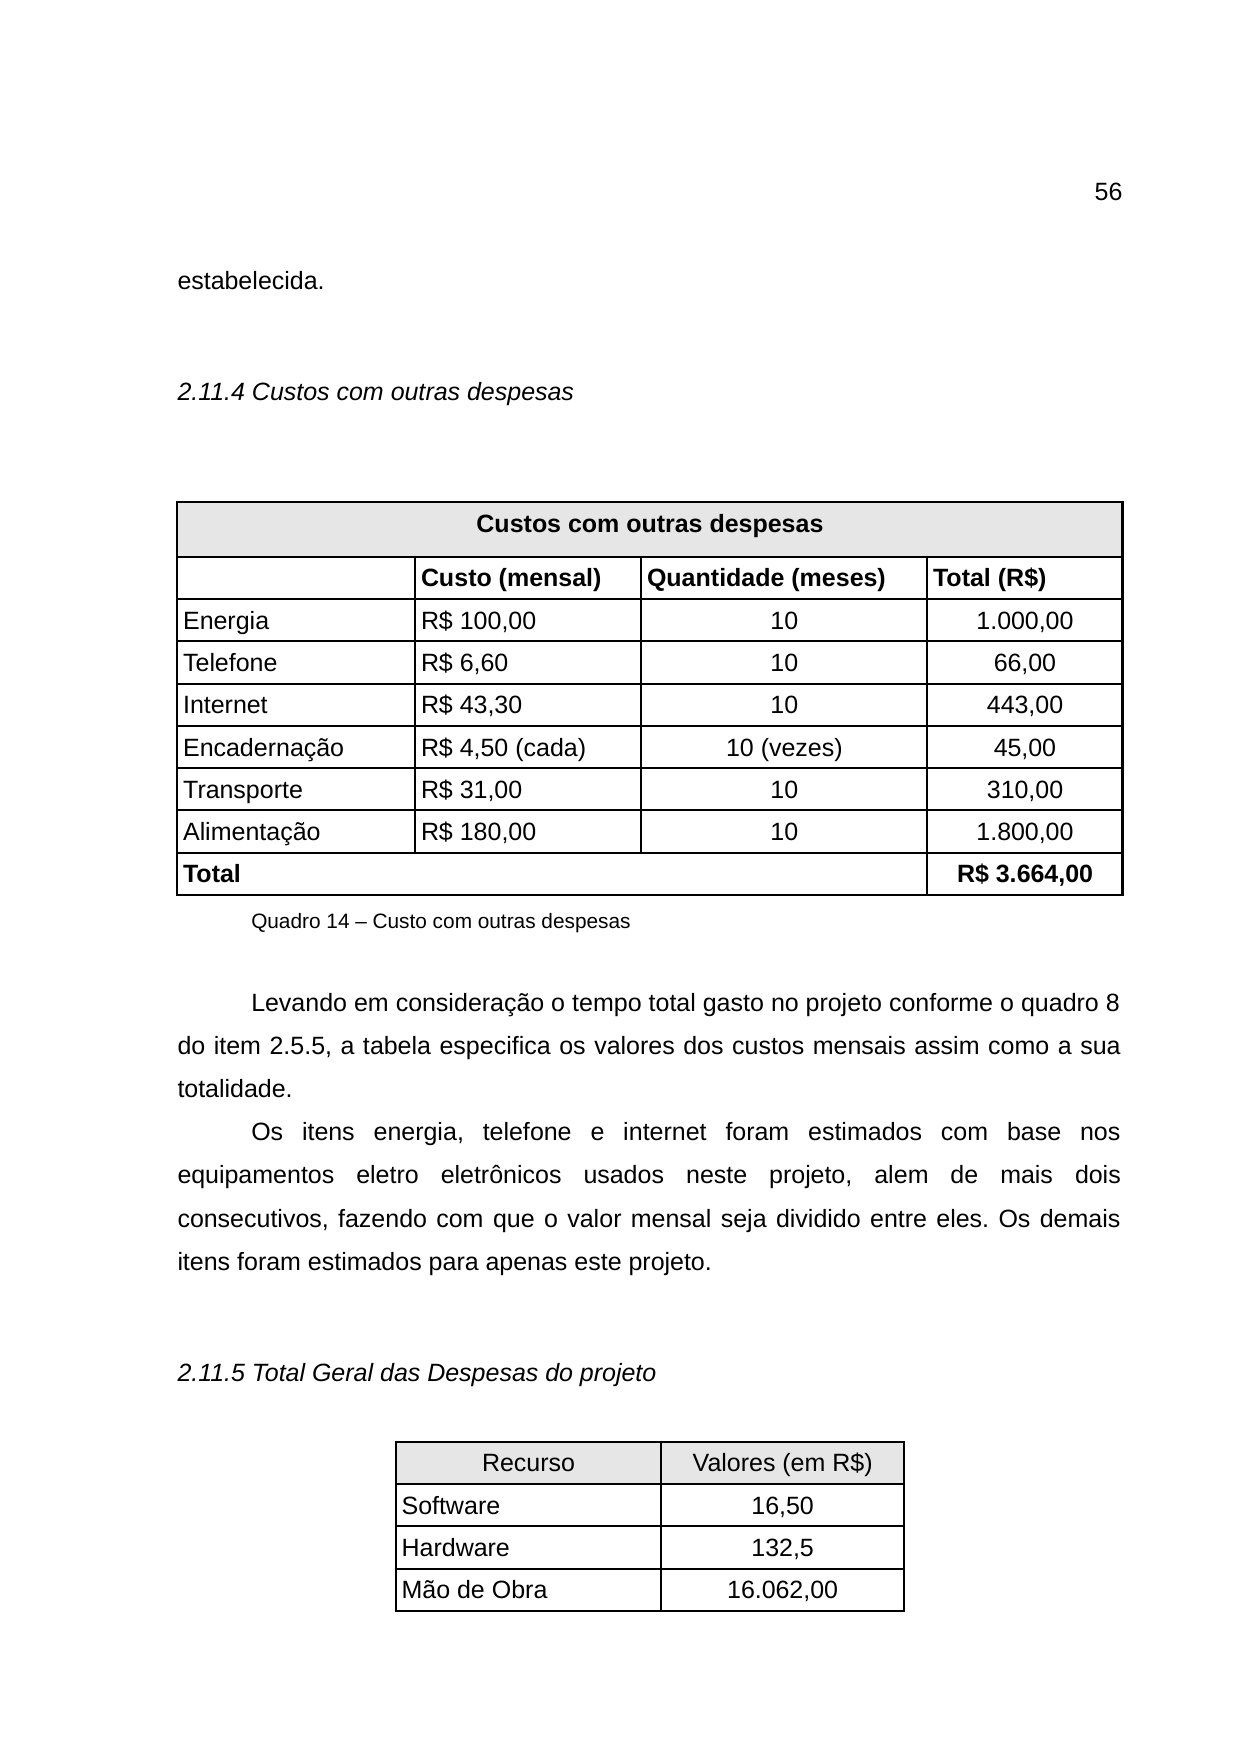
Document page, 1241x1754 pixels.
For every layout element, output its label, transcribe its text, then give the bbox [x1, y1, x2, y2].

table_cell 132,5 [662, 1527, 903, 1567]
table_cell Software [397, 1485, 660, 1525]
table_cell 10 [642, 769, 926, 809]
table_cell R$ 6,60 [416, 642, 640, 682]
table_cell R$ 31,00 [416, 769, 640, 809]
table_cell 310,00 [928, 769, 1121, 809]
table_cell 16.062,00 [662, 1570, 903, 1610]
table_cell Energia [178, 600, 414, 640]
table_header Custos com outras despesas [178, 503, 1121, 556]
table_cell Quantidade (meses) [642, 558, 926, 598]
table_cell Telefone [178, 642, 414, 682]
table_cell 10 [642, 685, 926, 725]
table_cell Hardware [397, 1527, 660, 1567]
table_cell R$ 100,00 [416, 600, 640, 640]
table_cell 16,50 [662, 1485, 903, 1525]
text Os itens energia, telefone e internet foram estimados com base nos equipamentos eletro eletrônicos usados neste projeto, alem de mais dois consecutivos, fazendo com que o valor mensal seja dividido entre eles. Os demais itens foram estimados para apenas este projeto. [177, 1117, 1122, 1276]
table_header Recurso [397, 1443, 660, 1483]
table_cell 10 (vezes) [642, 727, 926, 767]
table_cell R$ 3.664,00 [928, 854, 1121, 894]
table_cell Transporte [178, 769, 414, 809]
text Levando em consideração o tempo total gasto no projeto conforme o quadro 8 do item 2.5.5, a tabela especifica os valores dos custos mensais assim como a sua totalidade. [177, 988, 1122, 1103]
table_cell 45,00 [928, 727, 1121, 767]
table_cell 10 [642, 642, 926, 682]
subtitle 2.11.4 Custos com outras despesas [177, 377, 1122, 406]
table_cell Total (R$) [928, 558, 1121, 598]
table_cell 10 [642, 811, 926, 852]
table_cell [178, 558, 414, 598]
table_cell Total [178, 854, 926, 894]
text Quadro 14 – Custo com outras despesas [177, 908, 1122, 932]
table_cell Alimentação [178, 811, 414, 852]
table_cell 1.800,00 [928, 811, 1121, 852]
table_cell R$ 4,50 (cada) [416, 727, 640, 767]
table_cell Internet [178, 685, 414, 725]
text estabelecida. [177, 266, 1122, 294]
table_cell 66,00 [928, 642, 1121, 682]
subtitle 2.11.5 Total Geral das Despesas do projeto [177, 1358, 1122, 1387]
table_cell R$ 43,30 [416, 685, 640, 725]
table_cell Mão de Obra [397, 1570, 660, 1610]
table_cell 10 [642, 600, 926, 640]
table_cell 443,00 [928, 685, 1121, 725]
table_cell R$ 180,00 [416, 811, 640, 852]
table_cell 1.000,00 [928, 600, 1121, 640]
table_cell Custo (mensal) [416, 558, 640, 598]
table_header Valores (em R$) [662, 1443, 903, 1483]
table_cell Encadernação [178, 727, 414, 767]
